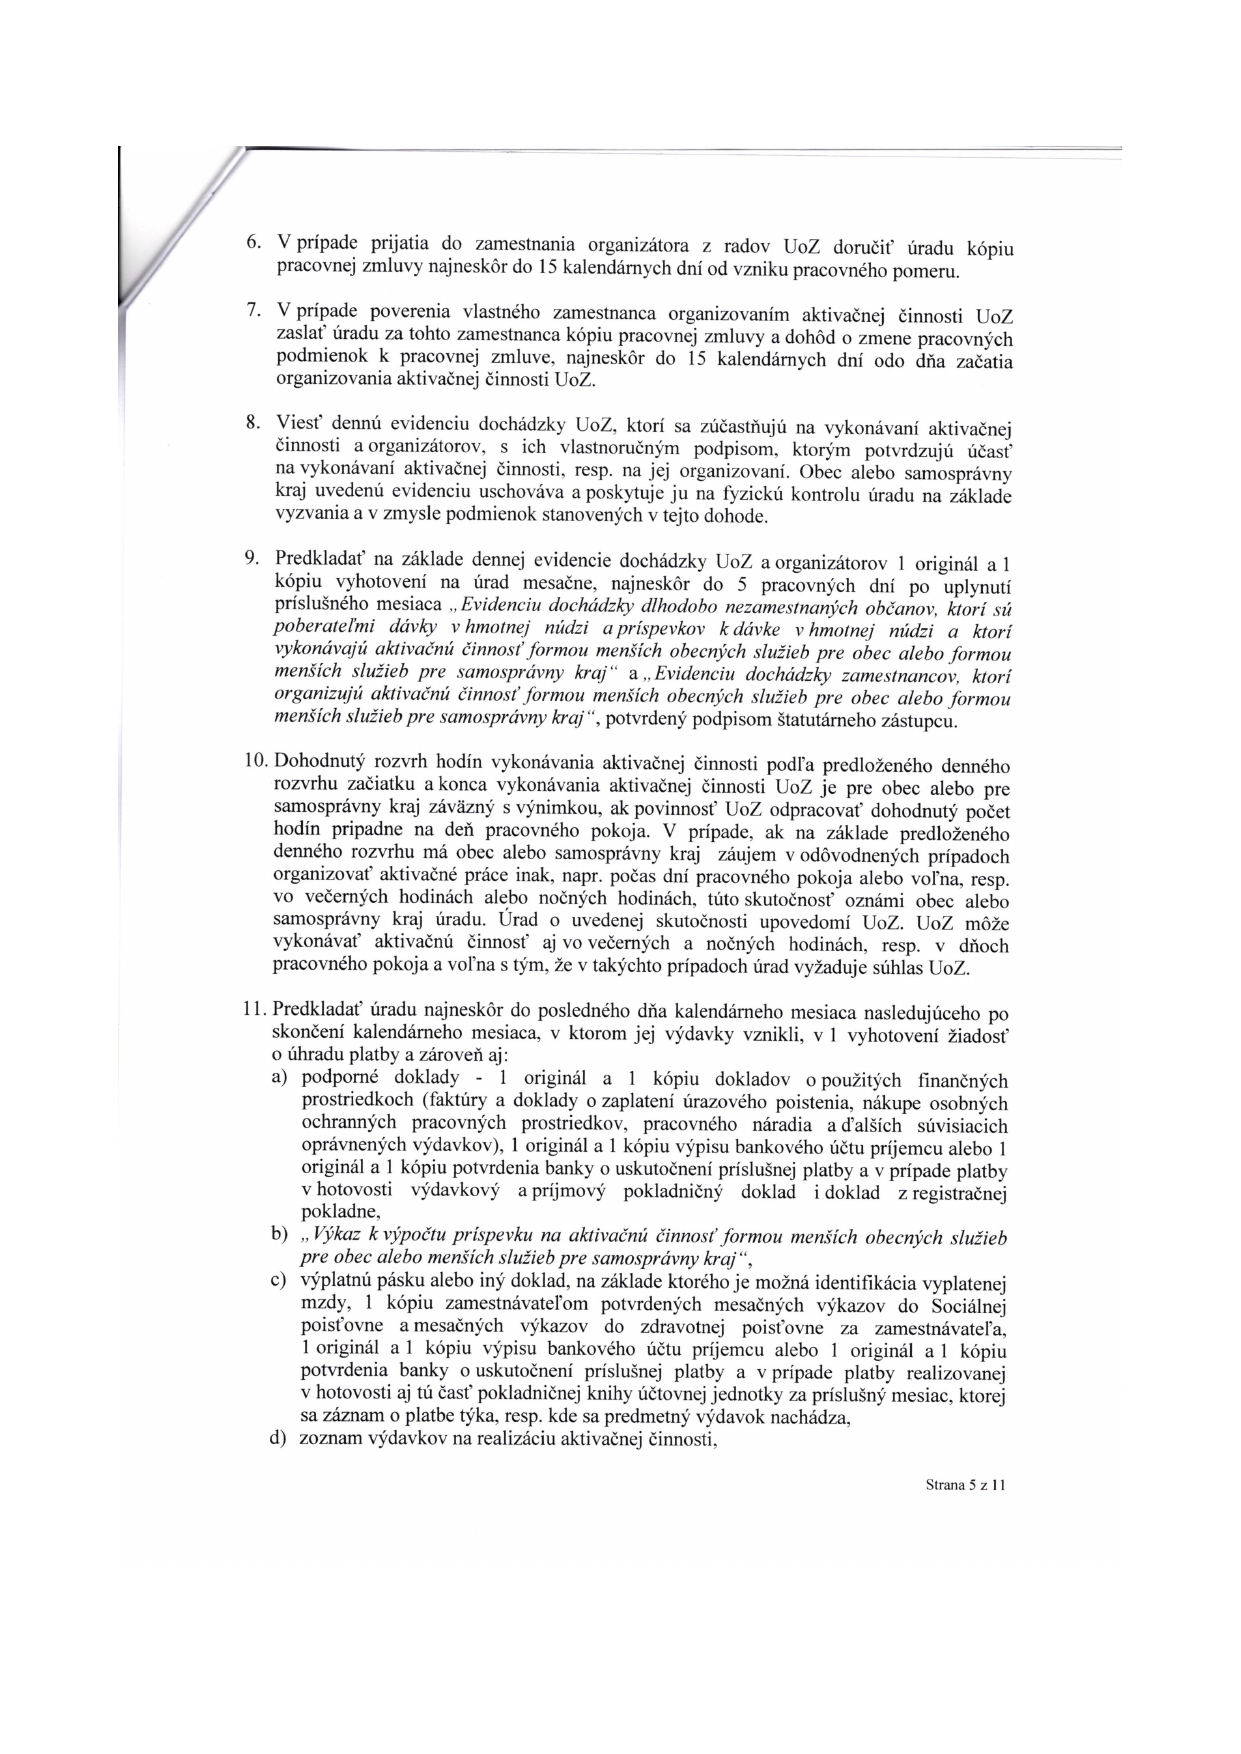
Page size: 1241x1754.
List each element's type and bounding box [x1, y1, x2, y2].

picture [118, 146, 1123, 1566]
